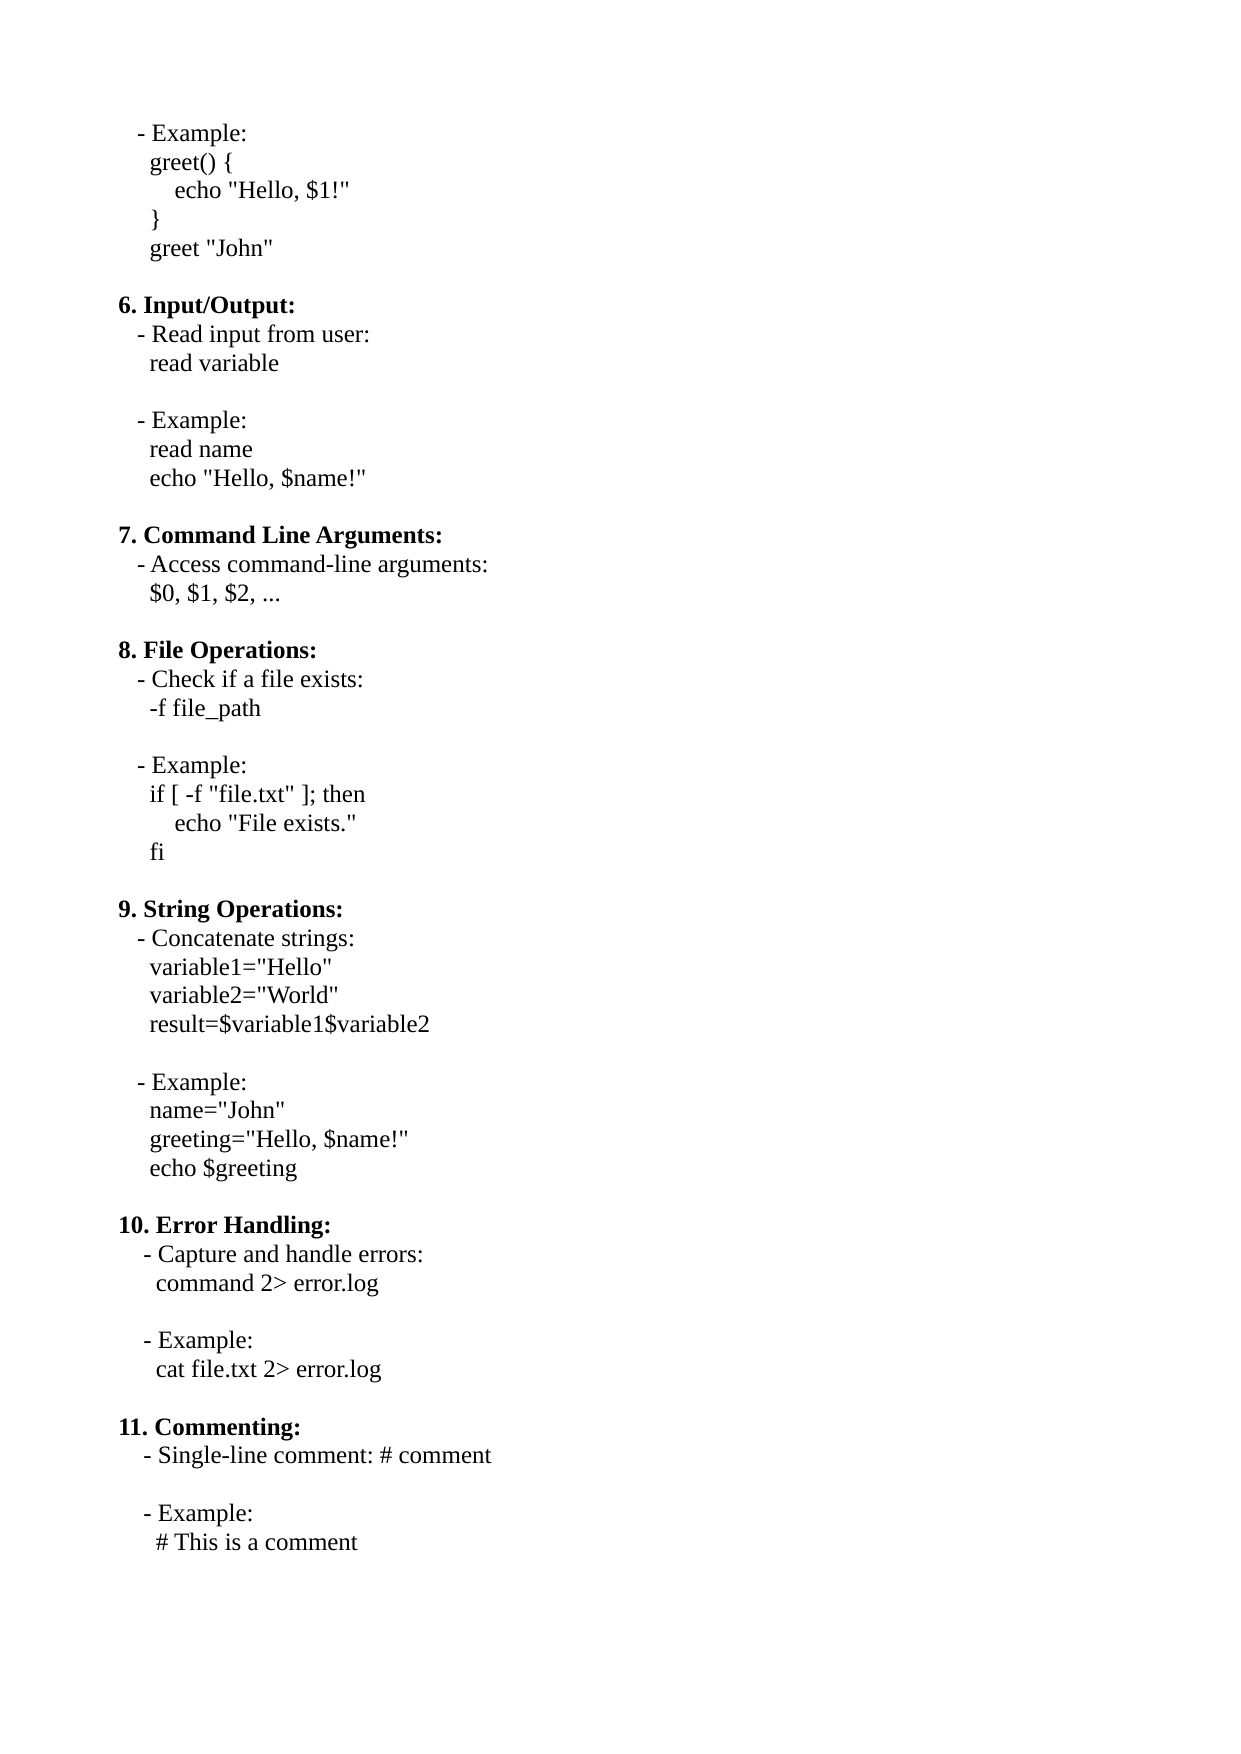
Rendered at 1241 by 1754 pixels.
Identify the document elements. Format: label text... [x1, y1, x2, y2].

text fi [118, 837, 1122, 866]
text greet() { [118, 147, 1122, 176]
text - Single-line comment: # comment [118, 1441, 1122, 1469]
text result=$variable1$variable2 [118, 1009, 1122, 1038]
text # This is a comment [118, 1527, 1122, 1556]
text echo $greeting [118, 1153, 1122, 1182]
text - Example: [118, 751, 1122, 779]
text if [ -f "file.txt" ]; then [118, 779, 1122, 808]
text - Example: [118, 1326, 1122, 1354]
text command 2> error.log [118, 1268, 1122, 1297]
text variable1="Hello" [118, 952, 1122, 981]
text - Example: [118, 406, 1122, 434]
text greet "John" [118, 233, 1122, 262]
text echo "File exists." [118, 808, 1122, 837]
text echo "Hello, $1!" [118, 176, 1122, 204]
text 10. Error Handling: [118, 1211, 1122, 1239]
text read variable [118, 348, 1122, 377]
text - Example: [118, 1067, 1122, 1096]
text $0, $1, $2, ... [118, 578, 1122, 607]
text greeting="Hello, $name!" [118, 1124, 1122, 1153]
text 8. File Operations: [118, 636, 1122, 664]
text - Check if a file exists: [118, 664, 1122, 693]
text - Example: [118, 1498, 1122, 1527]
text - Concatenate strings: [118, 923, 1122, 952]
text variable2="World" [118, 981, 1122, 1009]
text -f file_path [118, 693, 1122, 722]
text 9. String Operations: [118, 894, 1122, 923]
text read name [118, 434, 1122, 463]
text - Capture and handle errors: [118, 1239, 1122, 1268]
text 11. Commenting: [118, 1412, 1122, 1441]
text cat file.txt 2> error.log [118, 1354, 1122, 1383]
text name="John" [118, 1096, 1122, 1124]
text } [118, 204, 1122, 233]
text 7. Command Line Arguments: [118, 521, 1122, 549]
text - Read input from user: [118, 319, 1122, 348]
text 6. Input/Output: [118, 291, 1122, 319]
text - Access command-line arguments: [118, 549, 1122, 578]
text echo "Hello, $name!" [118, 463, 1122, 492]
text - Example: [118, 118, 1122, 147]
